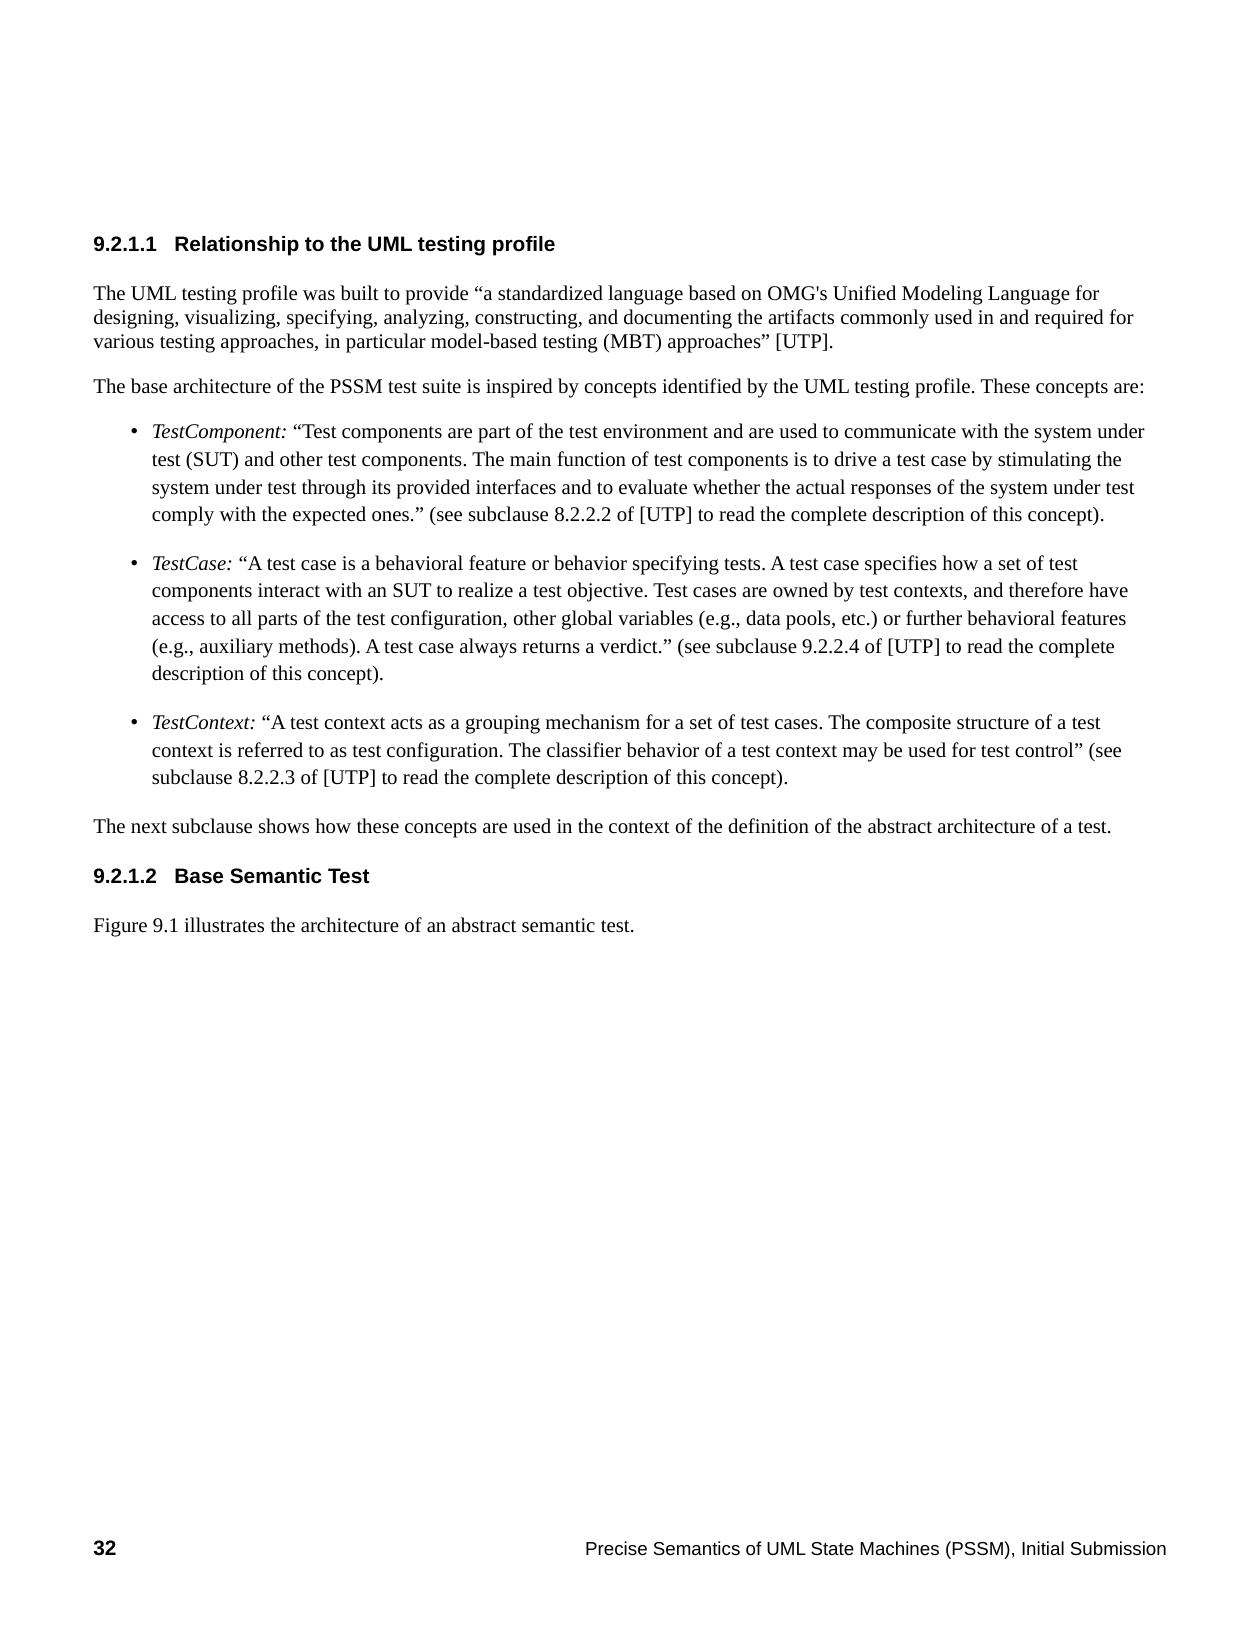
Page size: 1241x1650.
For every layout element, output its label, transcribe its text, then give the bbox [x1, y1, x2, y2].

text The base architecture of the PSSM test suite is inspired by concepts identified by the UML testing profile. These concepts are: [93, 374, 1164, 398]
text The next subclause shows how these concepts are used in the context of the definition of the abstract architecture of a test. [93, 814, 1164, 838]
subtitle Relationship to the UML testing profile [93, 231, 1164, 256]
text The UML testing profile was built to provide “a standardized language based on OMG's Unified Modeling Language for designing, visualizing, specifying, analyzing, constructing, and documenting the artifacts commonly used in and required for various testing approaches, in particular model-based testing (MBT) approaches” [UTP]. [93, 281, 1164, 353]
list TestCase: “A test case is a behavioral feature or behavior specifying tests. A test case specifies how a set of test components interact with an SUT to realize a test objective. Test cases are owned by test contexts, and therefore have access to all parts of the test configuration, other global variables (e.g., data pools, etc.) or further behavioral features (e.g., auxiliary methods). A test case always returns a verdict.” (see subclause 9.2.2.4 of [UTP] to read the complete description of this concept). [131, 551, 1164, 685]
subtitle Base Semantic Test [93, 863, 1164, 888]
list TestContext: “A test context acts as a grouping mechanism for a set of test cases. The composite structure of a test context is referred to as test configuration. The classifier behavior of a test context may be used for test control” (see subclause 8.2.2.3 of [UTP] to read the complete description of this concept). [131, 710, 1164, 789]
text Figure 9.1 illustrates the architecture of an abstract semantic test. [93, 913, 1164, 937]
list TestComponent: “Test components are part of the test environment and are used to communicate with the system under test (SUT) and other test components. The main function of test components is to drive a test case by stimulating the system under test through its provided interfaces and to evaluate whether the actual responses of the system under test comply with the expected ones.” (see subclause 8.2.2.2 of [UTP] to read the complete description of this concept). [131, 419, 1164, 526]
